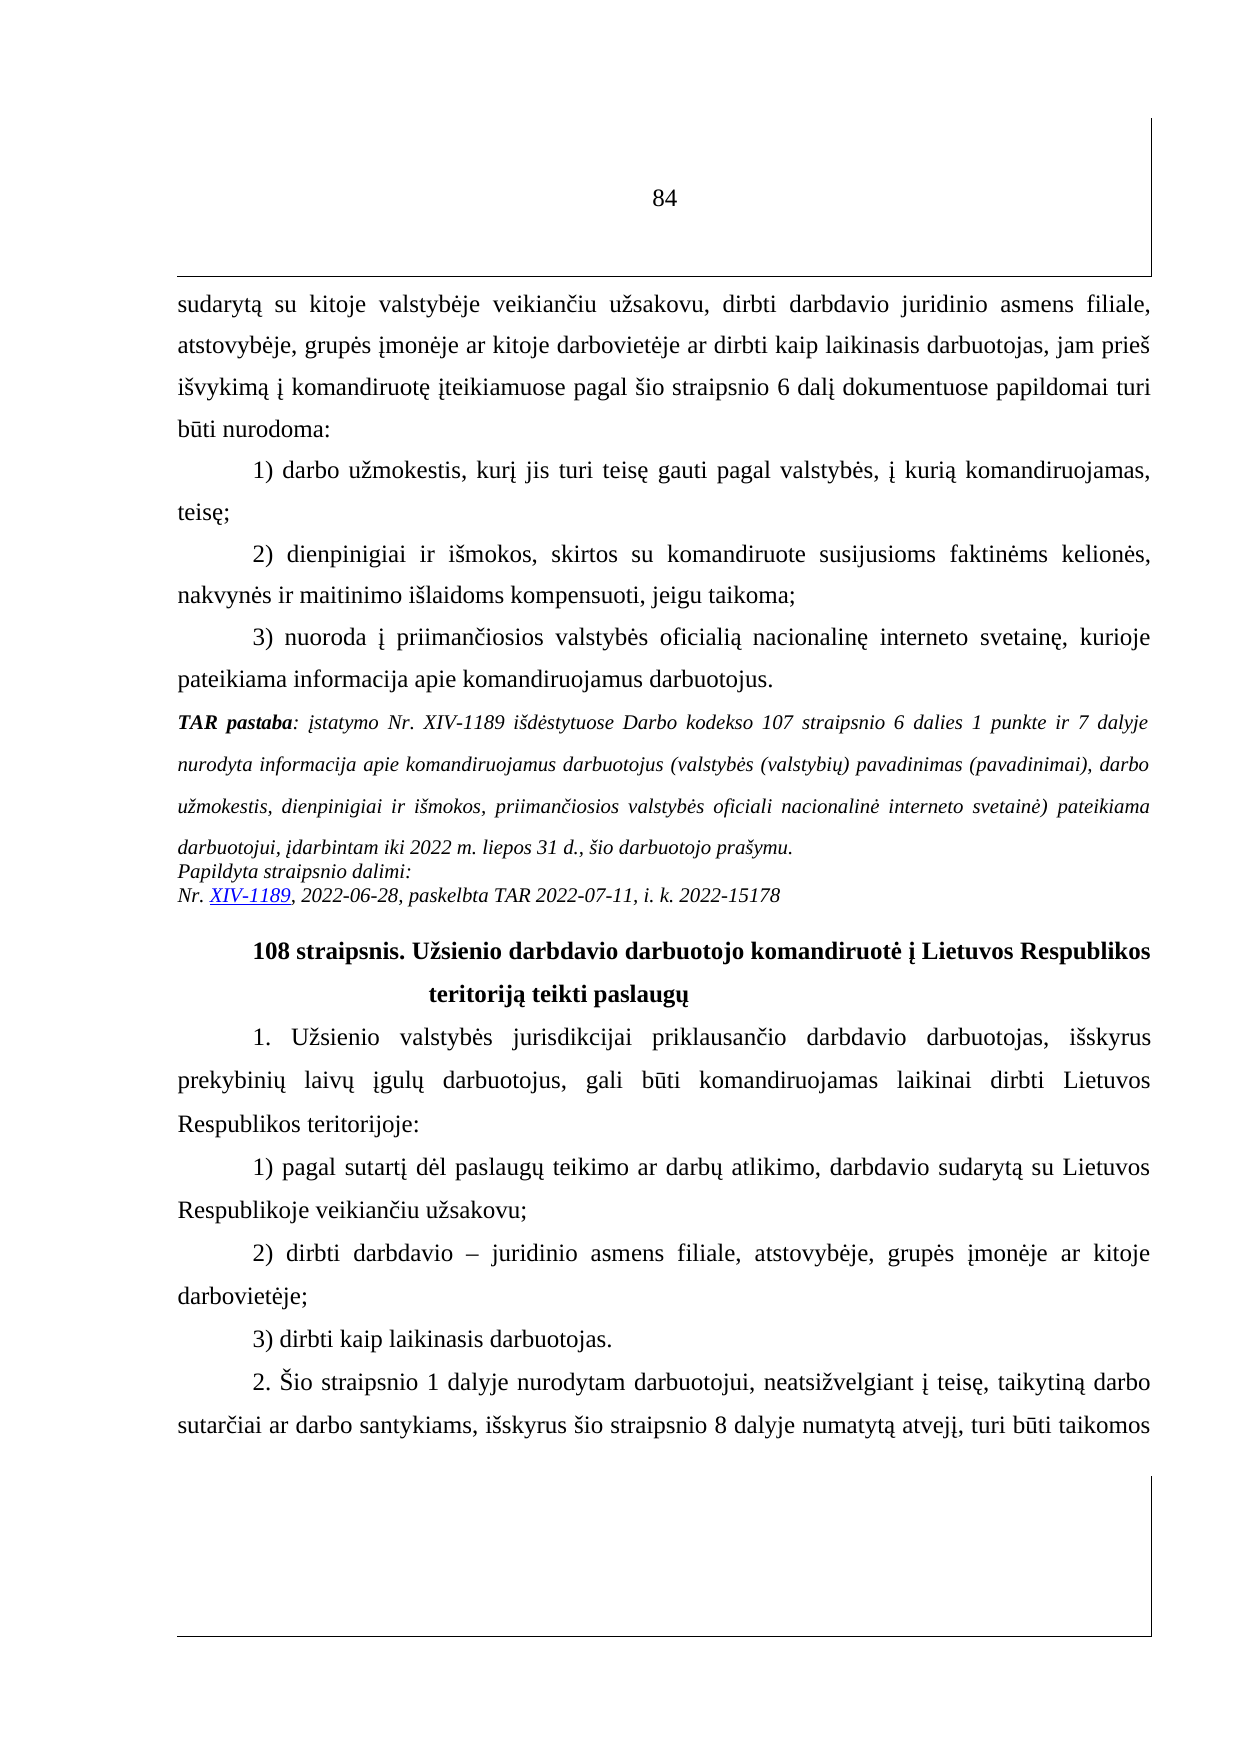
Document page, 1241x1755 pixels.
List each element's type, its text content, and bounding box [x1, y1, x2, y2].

text 3) dirbti kaip laikinasis darbuotojas. [177, 1324, 1152, 1353]
text 1) pagal sutartį dėl paslaugų teikimo ar darbų atlikimo, darbdavio sudarytą su Lietuvos Respublikoje veikiančiu užsakovu; [177, 1152, 1152, 1224]
text 2) dirbti darbdavio – juridinio asmens filiale, atstovybėje, grupės įmonėje ar kitoje darbovietėje; [177, 1238, 1152, 1310]
text 3) nuoroda į priimančiosios valstybės oficialią nacionalinę interneto svetainę, kurioje pateikiama informacija apie komandiruojamus darbuotojus. [177, 609, 1152, 693]
text 1. Užsienio valstybės jurisdikcijai priklausančio darbdavio darbuotojas, išskyrus prekybinių laivų įgulų darbuotojus, gali būti komandiruojamas laikinai dirbti Lietuvos Respublikos teritorijoje: [177, 1022, 1152, 1137]
text 2. Šio straipsnio 1 dalyje nurodytam darbuotojui, neatsižvelgiant į teisę, taikytiną darbo sutarčiai ar darbo santykiams, išskyrus šio straipsnio 8 dalyje numatytą atvejį, turi būti taikomos [177, 1367, 1152, 1439]
text 2) dienpinigiai ir išmokos, skirtos su komandiruote susijusioms faktinėms kelionės, nakvynės ir maitinimo išlaidoms kompensuoti, jeigu taikoma; [177, 526, 1152, 609]
subtitle 108 straipsnis. Užsienio darbdavio darbuotojo komandiruotė į Lietuvos Respublikos teritoriją teikti paslaugų [252, 936, 1152, 1008]
text 1) darbo užmokestis, kurį jis turi teisę gauti pagal valstybės, į kurią komandiruojamas, teisę; [177, 443, 1152, 526]
text TAR pastaba: įstatymo Nr. XIV-1189 išdėstytuose Darbo kodekso 107 straipsnio 6 dalies 1 punkte ir 7 dalyje nurodyta informacija apie komandiruojamus darbuotojus (valstybės (valstybių) pavadinimas (pavadinimai), darbo užmokestis, dienpinigiai ir išmokos, priimančiosios valstybės oficiali nacionalinė interneto svetainė) pateikiama darbuotojui, įdarbintam iki 2022 m. liepos 31 d., šio darbuotojo prašymu. [177, 693, 1152, 859]
text sudarytą su kitoje valstybėje veikiančiu užsakovu, dirbti darbdavio juridinio asmens filiale, atstovybėje, grupės įmonėje ar kitoje darbovietėje ar dirbti kaip laikinasis darbuotojas, jam prieš išvykimą į komandiruotę įteikiamuose pagal šio straipsnio 6 dalį dokumentuose papildomai turi būti nurodoma: [177, 276, 1152, 443]
text Nr. XIV-1189, 2022-06-28, paskelbta TAR 2022-07-11, i. k. 2022-15178 [177, 883, 1152, 907]
text Papildyta straipsnio dalimi: [177, 859, 1152, 883]
